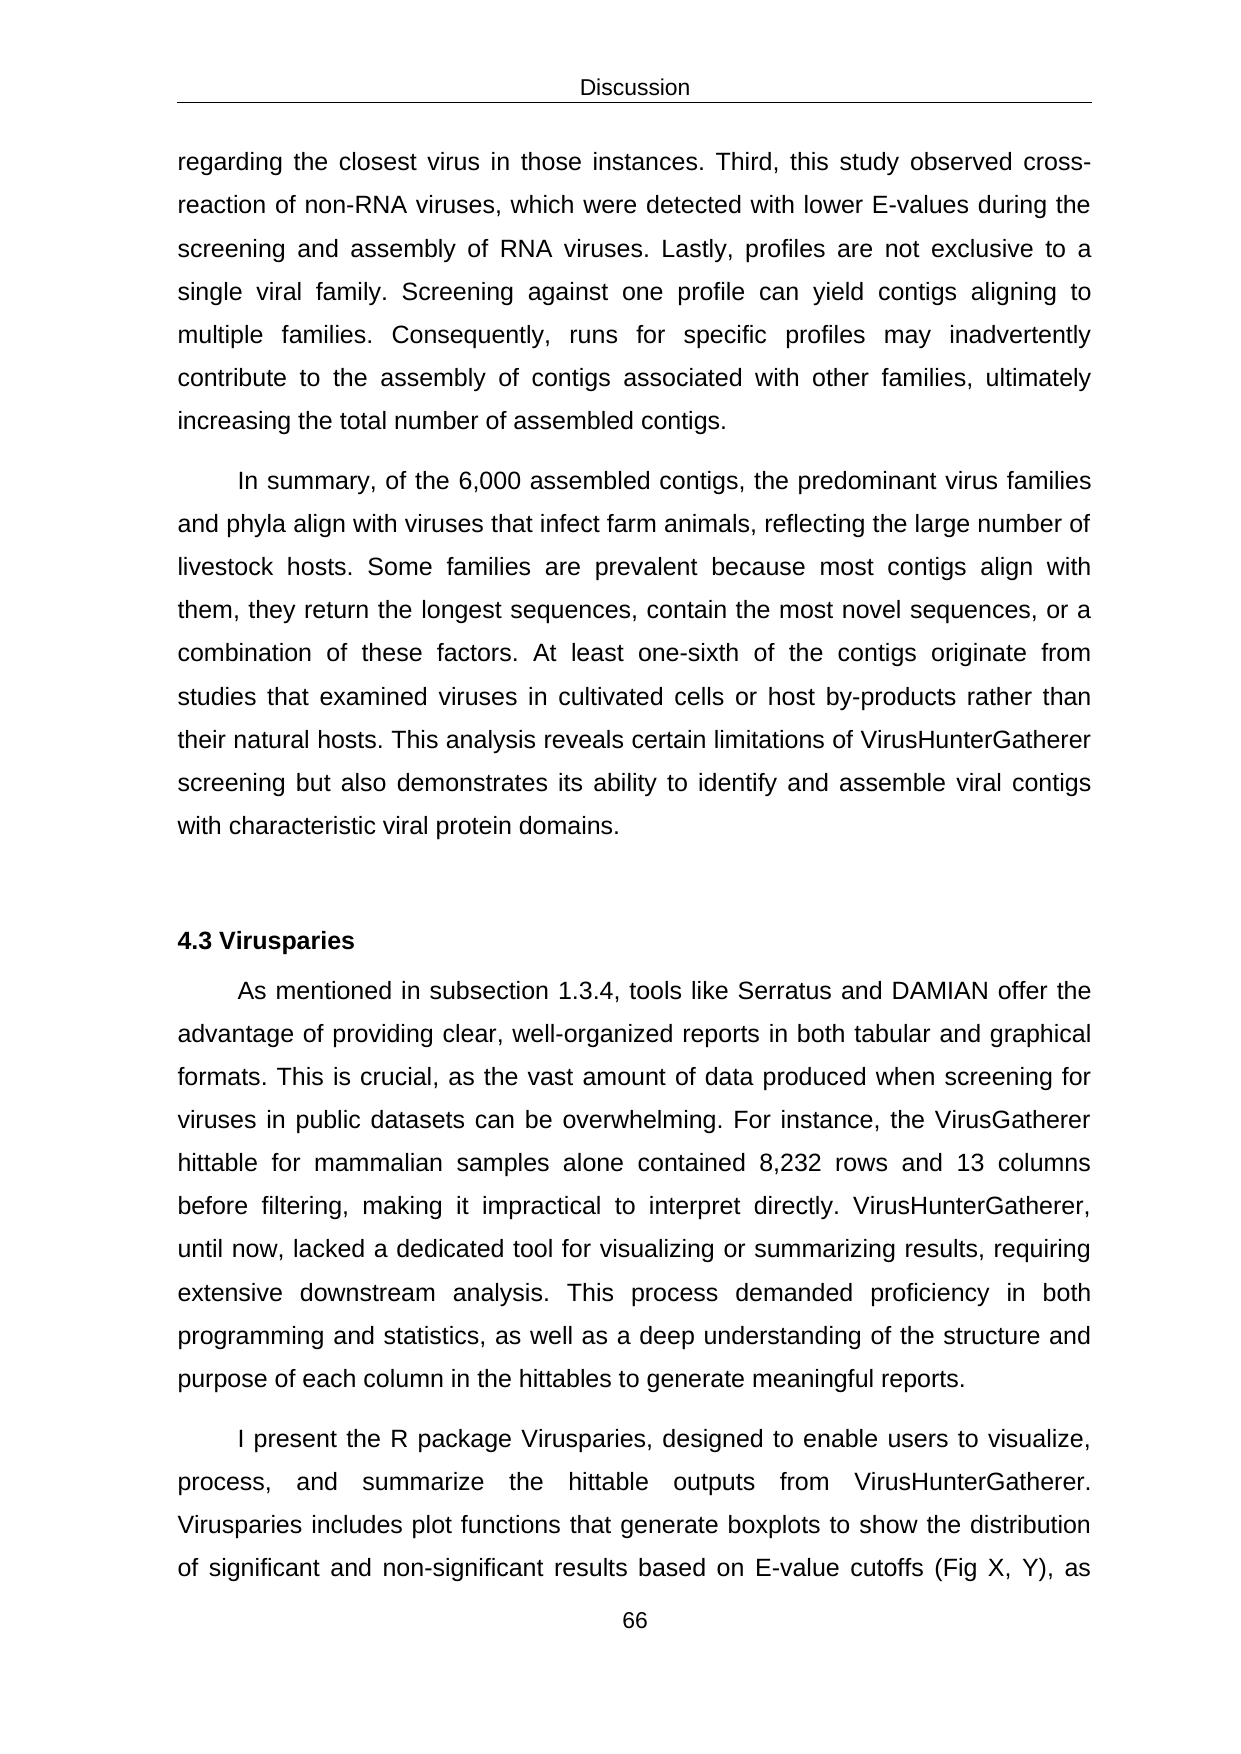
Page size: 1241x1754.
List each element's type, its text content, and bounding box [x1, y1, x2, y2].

text As mentioned in subsection 1.3.4, tools like Serratus and DAMIAN offer the advantage of providing clear, well-organized reports in both tabular and graphical formats. This is crucial, as the vast amount of data produced when screening for viruses in public datasets can be overwhelming. For instance, the VirusGatherer hittable for mammalian samples alone contained 8,232 rows and 13 columns before filtering, making it impractical to interpret directly. VirusHunterGatherer, until now, lacked a dedicated tool for visualizing or summarizing results, requiring extensive downstream analysis. This process demanded proficiency in both programming and statistics, as well as a deep understanding of the structure and purpose of each column in the hittables to generate meaningful reports. [177, 976, 1092, 1392]
text regarding the closest virus in those instances. Third, this study observed cross-reaction of non-RNA viruses, which were detected with lower E-values during the screening and assembly of RNA viruses. Lastly, profiles are not exclusive to a single viral family. Screening against one profile can yield contigs aligning to multiple families. Consequently, runs for specific profiles may inadvertently contribute to the assembly of contigs associated with other families, ultimately increasing the total number of assembled contigs. [177, 147, 1092, 435]
text I present the R package Virusparies, designed to enable users to visualize, process, and summarize the hittable outputs from VirusHunterGatherer. Virusparies includes plot functions that generate boxplots to show the distribution of significant and non-significant results based on E-value cutoffs (Fig X, Y), as [177, 1423, 1092, 1582]
text In summary, of the 6,000 assembled contigs, the predominant virus families and phyla align with viruses that infect farm animals, reflecting the large number of livestock hosts. Some families are prevalent because most contigs align with them, they return the longest sequences, contain the most novel sequences, or a combination of these factors. At least one-sixth of the contigs originate from studies that examined viruses in cultivated cells or host by-products rather than their natural hosts. This analysis reveals certain limitations of VirusHunterGatherer screening but also demonstrates its ability to identify and assemble viral contigs with characteristic viral protein domains. [177, 466, 1092, 840]
subtitle 4.3 Virusparies [177, 926, 1092, 955]
